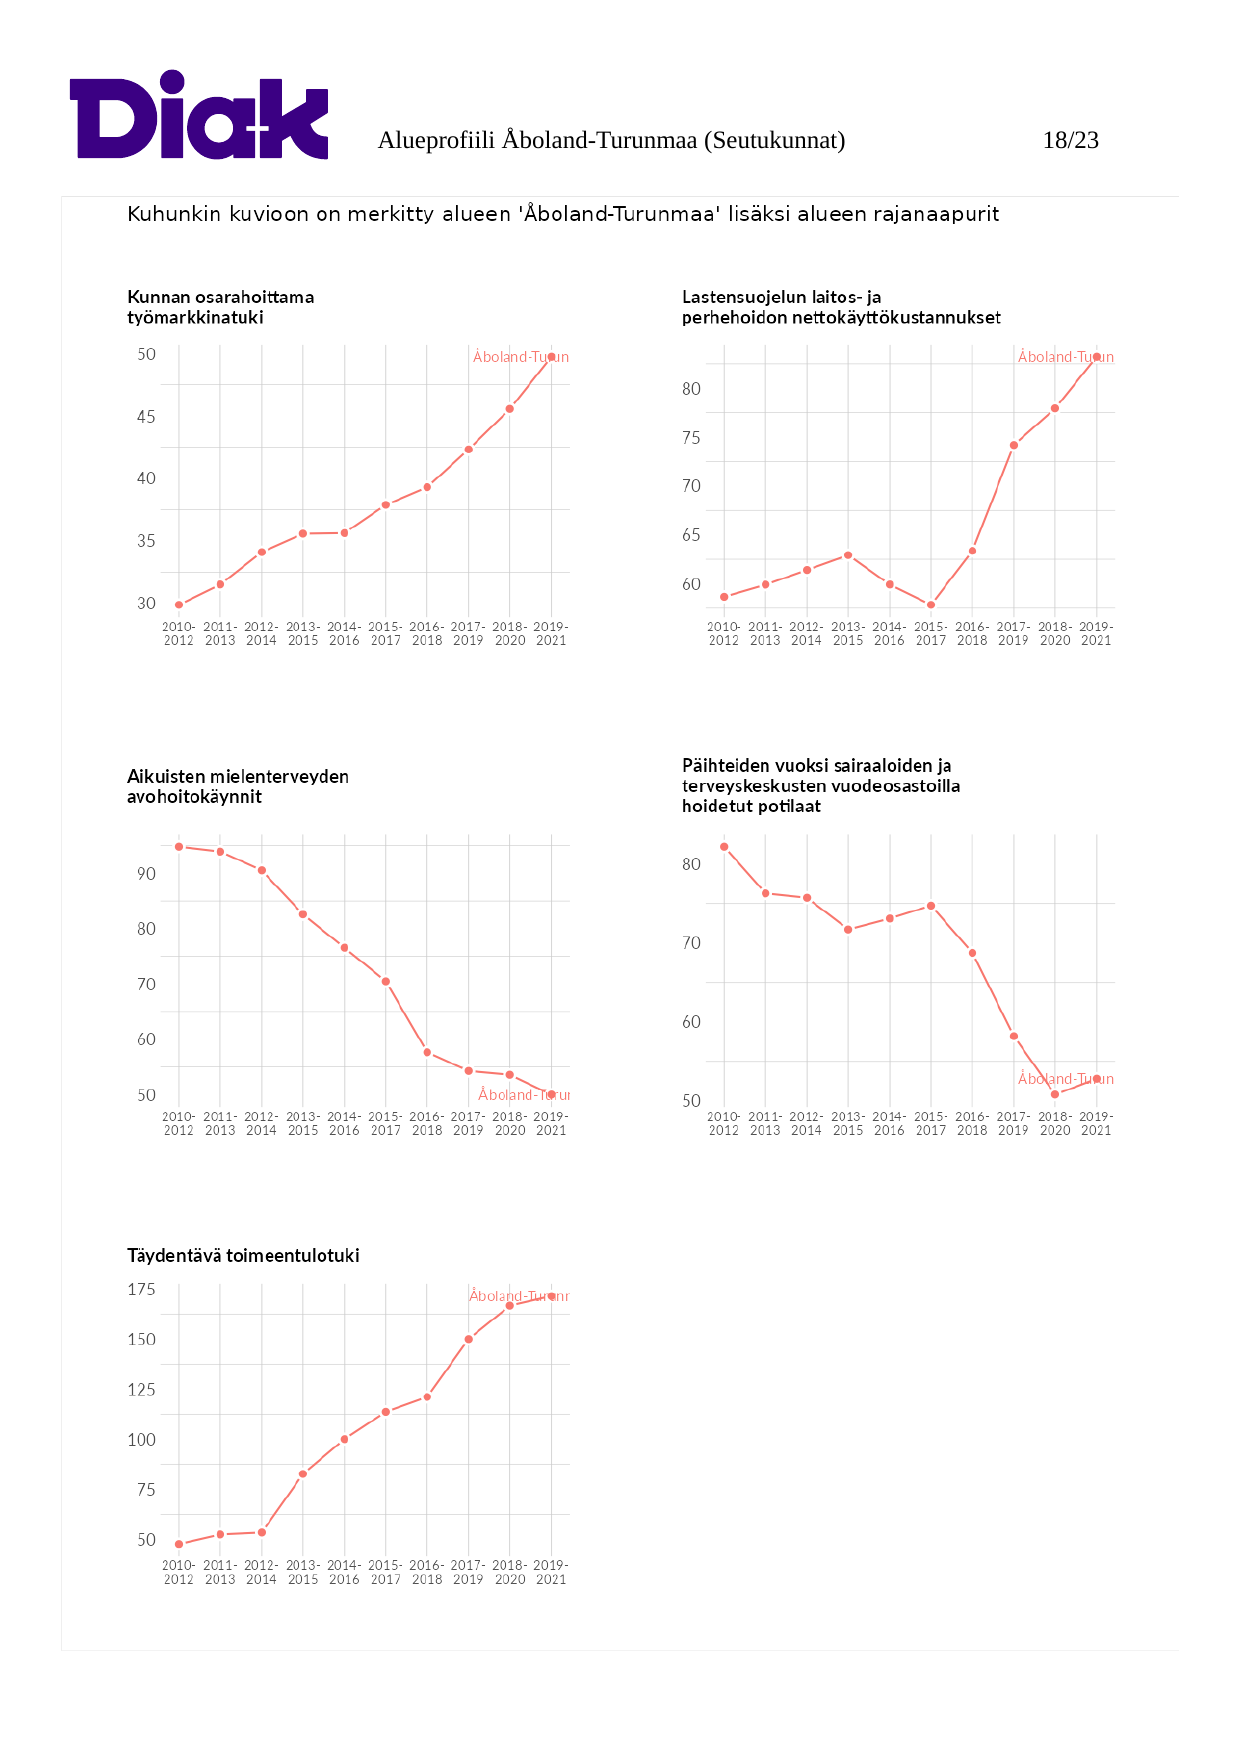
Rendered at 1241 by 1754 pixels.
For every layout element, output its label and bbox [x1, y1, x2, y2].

picture [61, 196, 1179, 1651]
